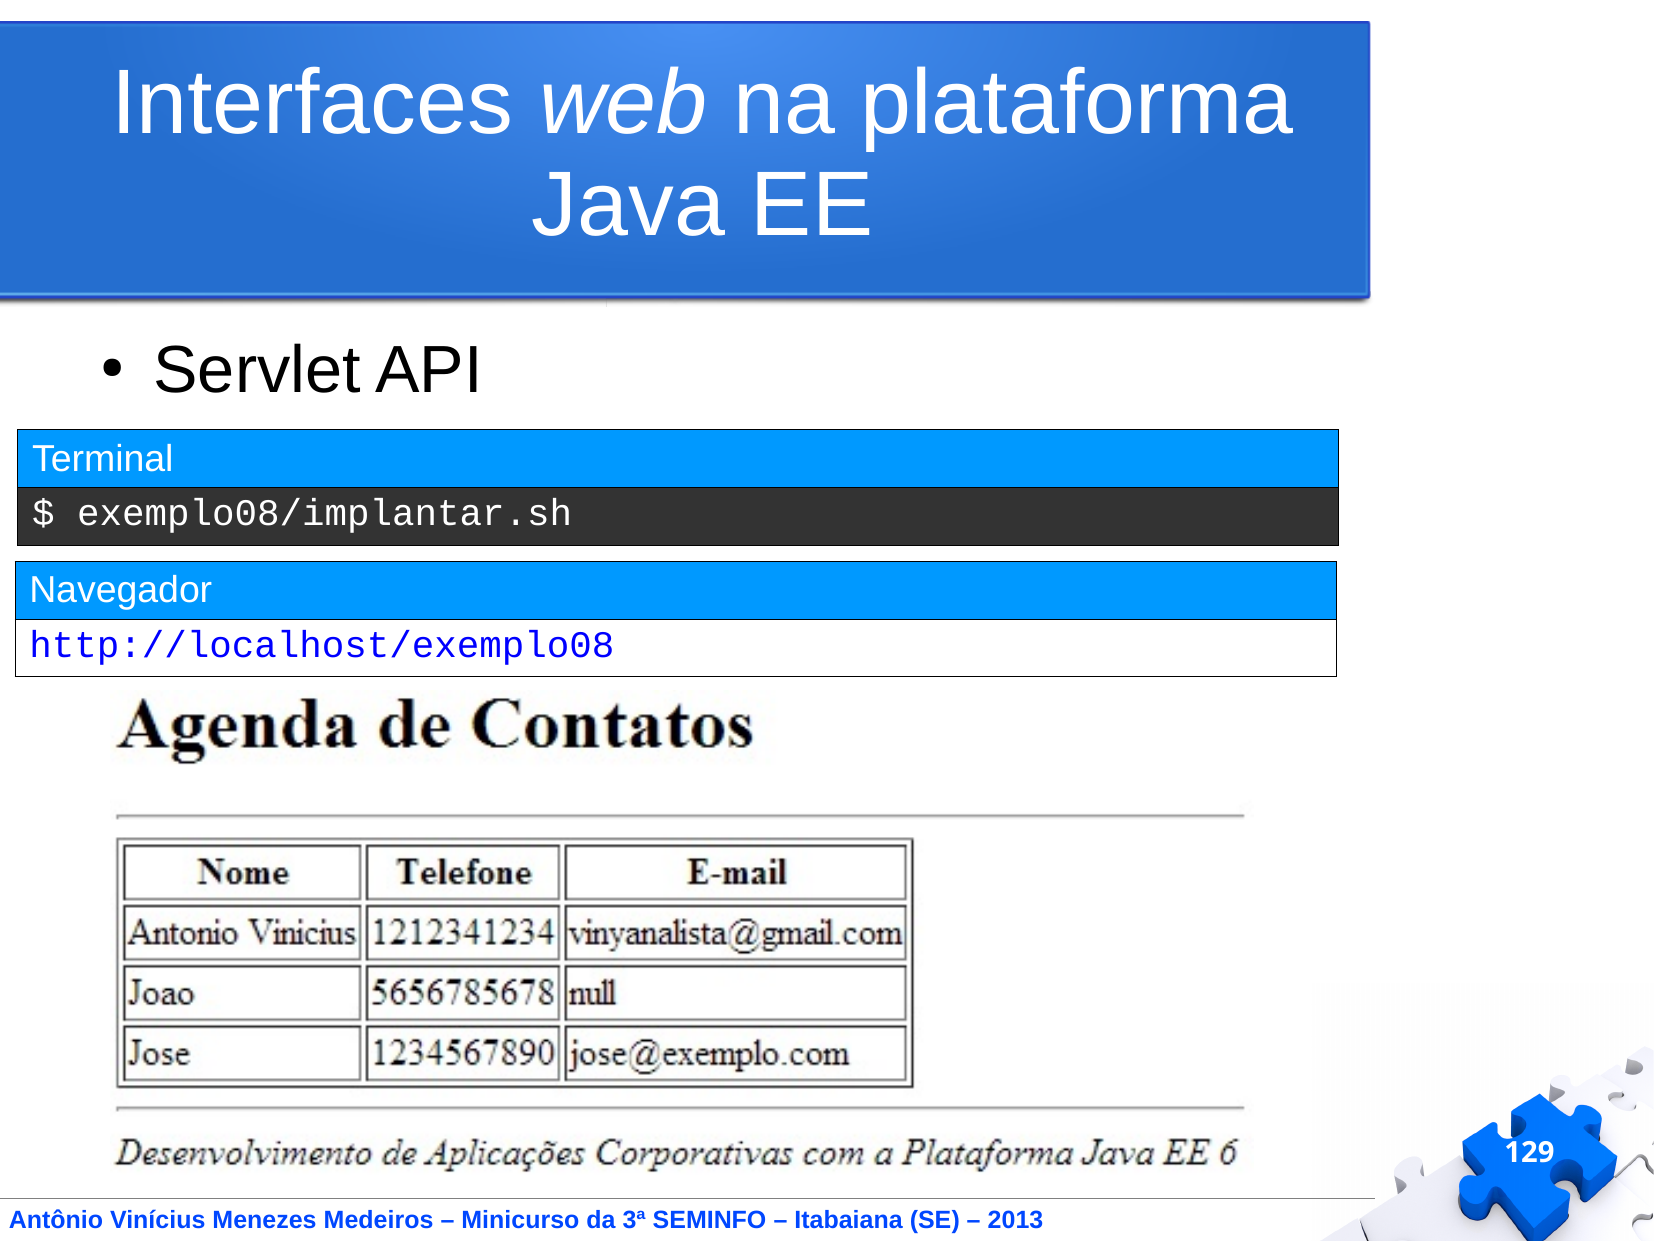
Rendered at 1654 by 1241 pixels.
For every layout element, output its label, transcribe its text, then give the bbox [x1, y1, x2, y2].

table_header Navegador [16, 562, 1336, 619]
table_cell $ exemplo08/implantar.sh [18, 488, 1338, 545]
title Interfaces web na plataforma Java EE [82, 49, 1323, 257]
list Servlet API [82, 332, 1356, 1182]
picture [0, 21, 1375, 307]
picture [1311, 983, 1654, 1241]
table_cell http://localhost/exemplo08 [16, 620, 1336, 676]
picture [110, 690, 1254, 1186]
table_header Terminal [18, 430, 1338, 487]
